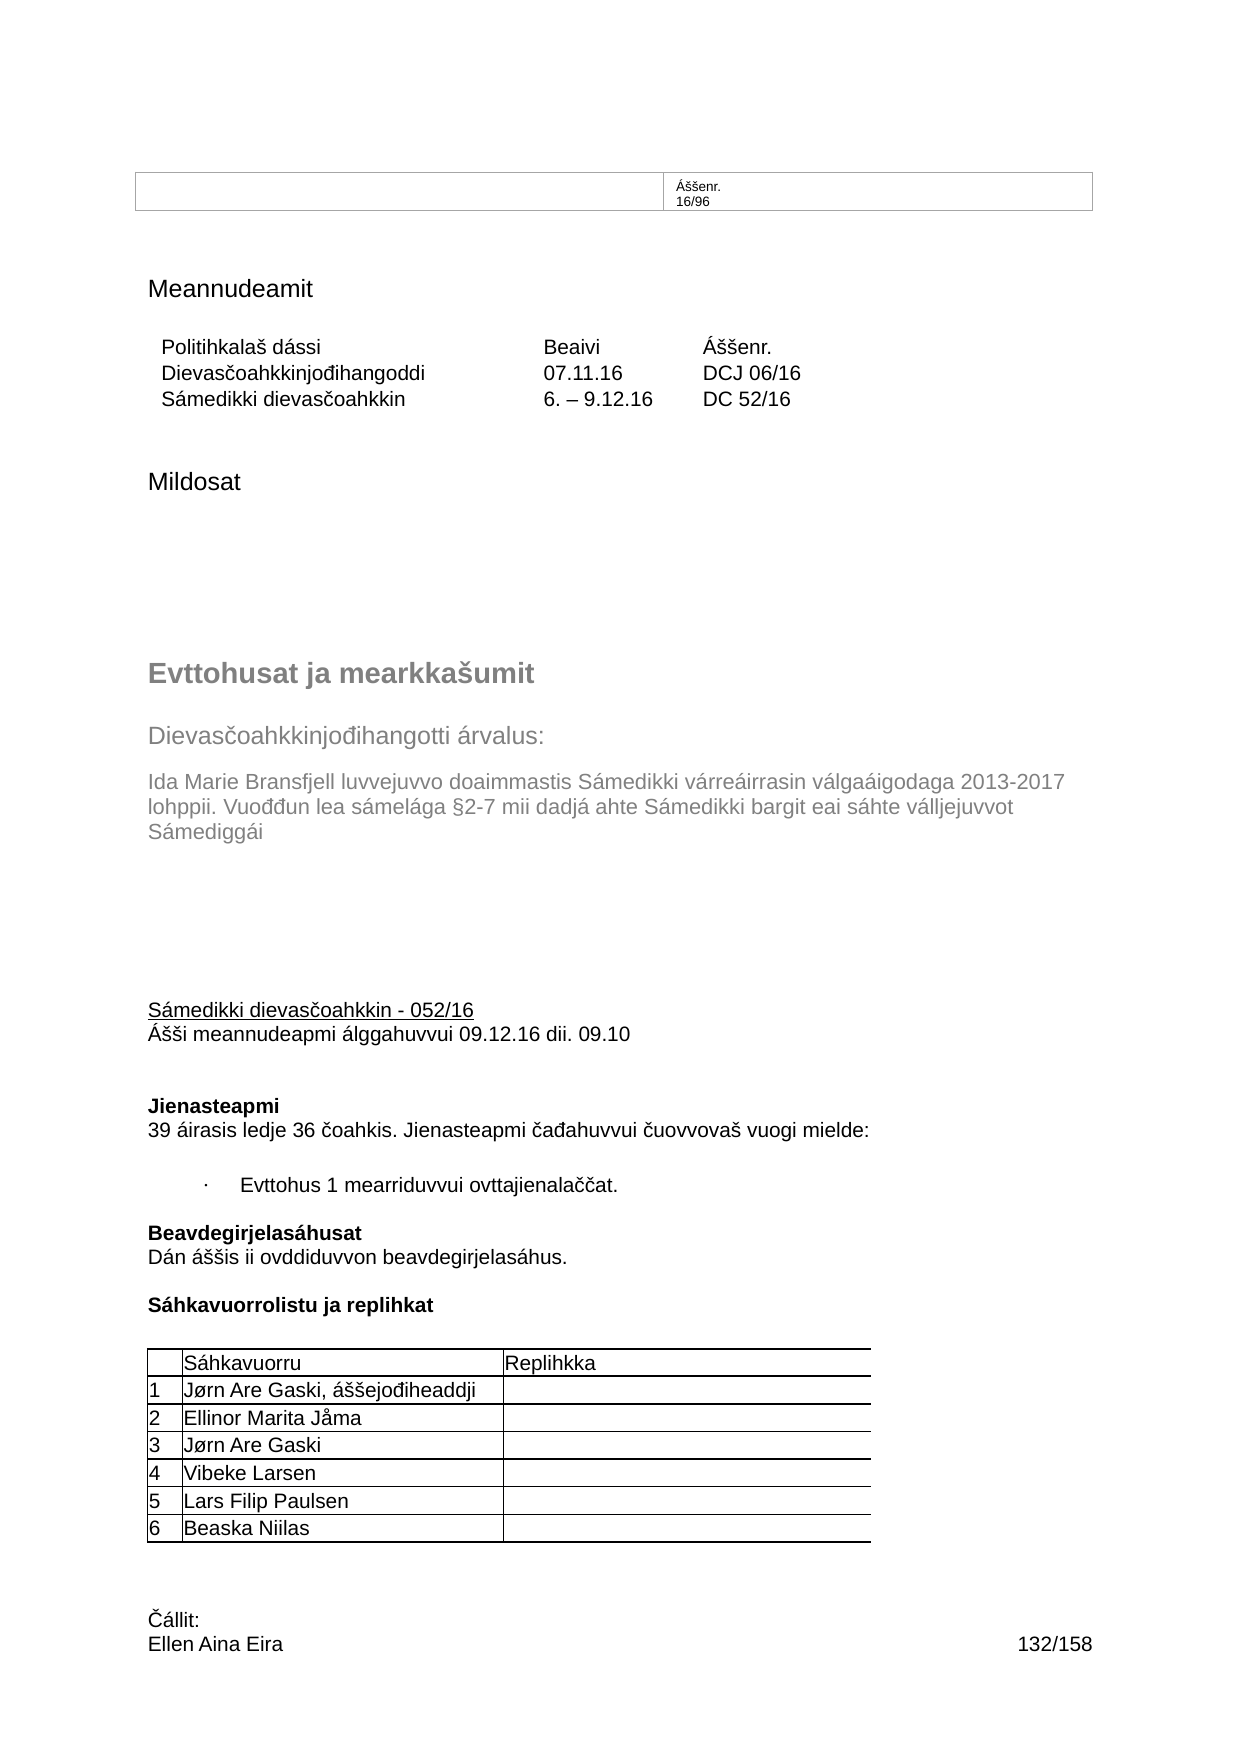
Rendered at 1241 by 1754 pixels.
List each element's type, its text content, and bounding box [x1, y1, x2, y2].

table_header [136, 173, 663, 209]
text Sámedikki dievasčoahkkin - 052/16 [148, 998, 1093, 1022]
table_header Politihkalaš dássi [148, 334, 530, 360]
table_header Áššenr. 16/96 [664, 173, 1092, 209]
table_cell [136, 211, 664, 226]
table_cell 07.11.16 [530, 360, 689, 386]
table_cell [504, 1487, 871, 1513]
table_cell 4 [148, 1460, 182, 1486]
table_cell [504, 1377, 871, 1403]
table_cell 3 [148, 1432, 182, 1458]
table_header Meannudeamit Mildosat [136, 274, 1067, 633]
table_cell DCJ 06/16 [689, 360, 1055, 386]
table_cell DC 52/16 [689, 386, 1055, 412]
table_header [148, 528, 900, 553]
table_cell Dievasčoahkkinjođihangoddi [148, 360, 530, 386]
table_cell Sámedikki dievasčoahkkin [148, 386, 530, 412]
table_cell 1 [148, 1377, 182, 1403]
table_cell Vibeke Larsen [183, 1460, 503, 1486]
table_header Sáhkavuorru [183, 1350, 503, 1375]
table_cell 6 [148, 1515, 182, 1541]
table_cell Jørn Are Gaski, áššejođiheaddji [183, 1377, 503, 1403]
table_cell 2 [148, 1405, 182, 1431]
table_cell Beaska Niilas [183, 1515, 503, 1541]
table_cell Ellinor Marita Jåma [183, 1405, 503, 1431]
table_header Beaivi [530, 334, 689, 360]
table_header Replihkka [504, 1350, 871, 1375]
table_cell 5 [148, 1487, 182, 1513]
table_cell Jørn Are Gaski [183, 1432, 503, 1458]
table_header Áššenr. [689, 334, 1055, 360]
table_header Evttohusat ja mearkkašumit Dievasčoahkkinjođihangotti árvalus: Ida Marie Bransfjell luvvejuvvo doaimmastis Sámedikki várreáirrasin válgaáigodaga 2013-2017 lohppii. Vuođđun lea sámelága §2-7 mii dadjá ahte Sámedikki bargit eai sáhte válljejuvvot Sámediggái [136, 657, 1104, 974]
table_cell 6. – 9.12.16 [530, 386, 689, 412]
table_cell [504, 1432, 871, 1458]
table_cell [664, 211, 1092, 226]
table_cell Lars Filip Paulsen [183, 1487, 503, 1513]
table_cell [504, 1405, 871, 1431]
table_cell [504, 1460, 871, 1486]
table_header Ášši meannudeapmi álggahuvvui 09.12.16 dii. 09.10 Jienasteapmi 39 áirasis ledje 36 čoahkis. Jienasteapmi čađahuvvui čuovvovaš vuogi mielde: Evttohus 1 mearriduvvui ovttajienalaččat. Beavdegirjelasáhusat Dán áššis ii ovddiduvvon beavdegirjelasáhus. Sáhkavuorrolistu ja replihkat [136, 1022, 883, 1543]
table_header [148, 1350, 182, 1375]
table_cell [504, 1515, 871, 1541]
